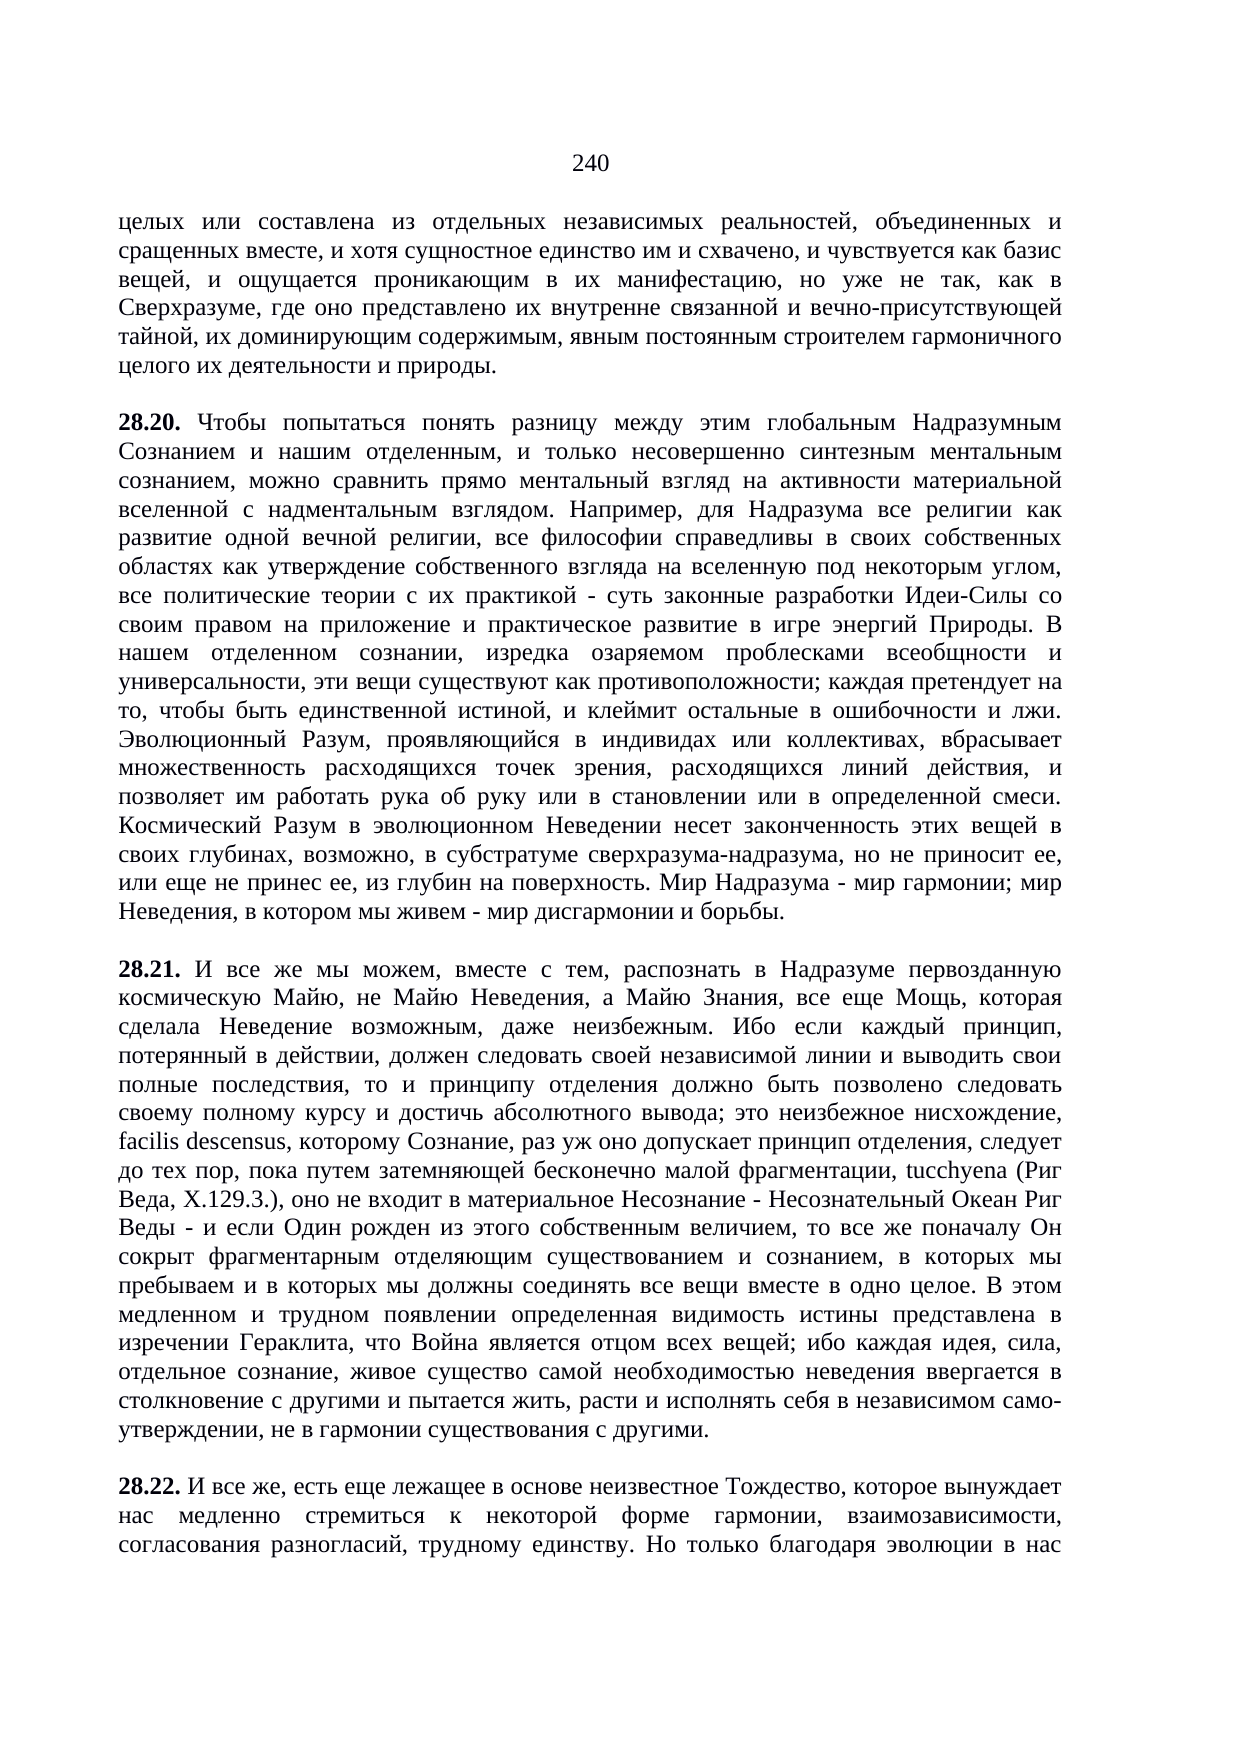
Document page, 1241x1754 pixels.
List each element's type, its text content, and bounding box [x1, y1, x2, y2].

text 28.20. Чтобы попытаться понять разницу между этим глобальным Надразумным Сознанием и нашим отделенным, и только несовершенно синтезным ментальным сознанием, можно сравнить прямо ментальный взгляд на активности материальной вселенной с надментальным взглядом. Например, для Надразума все религии как развитие одной вечной религии, все философии справедливы в своих собственных областях как утверждение собственного взгляда на вселенную под некоторым углом, все политические теории с их практикой - суть законные разработки Идеи-Силы со своим правом на приложение и практическое развитие в игре энергий Природы. В нашем отделенном сознании, изредка озаряемом проблесками всеобщности и универсальности, эти вещи существуют как противоположности; каждая претендует на то, чтобы быть единственной истиной, и клеймит остальные в ошибочности и лжи. Эволюционный Разум, проявляющийся в индивидах или коллективах, вбрасывает множественность расходящихся точек зрения, расходящихся линий действия, и позволяет им работать рука об руку или в становлении или в определенной смеси. Космический Разум в эволюционном Неведении несет законченность этих вещей в своих глубинах, возможно, в субстратуме сверхразума-надразума, но не приносит ее, или еще не принес ее, из глубин на поверхность. Мир Надразума - мир гармонии; мир Неведения, в котором мы живем - мир дисгармонии и борьбы. [118, 407, 1063, 925]
text 28.22. И все же, есть еще лежащее в основе неизвестное Тождество, которое вынуждает нас медленно стремиться к некоторой форме гармонии, взаимозависимости, согласования разногласий, трудному единству. Но только благодаря эволюции в нас [118, 1471, 1063, 1557]
text 28.21. И все же мы можем, вместе с тем, распознать в Надразуме первозданную космическую Майю, не Майю Неведения, а Майю Знания, все еще Мощь, которая сделала Неведение возможным, даже неизбежным. Ибо если каждый принцип, потерянный в действии, должен следовать своей независимой линии и выводить свои полные последствия, то и принципу отделения должно быть позволено следовать своему полному курсу и достичь абсолютного вывода; это неизбежное нисхождение, facilis descensus, которому Сознание, раз уж оно допускает принцип отделения, следует до тех пор, пока путем затемняющей бесконечно малой фрагментации, tucchyena (Риг Веда, X.129.3.), оно не входит в материальное Несознание - Несознательный Океан Риг Веды - и если Один рожден из этого собственным величием, то все же поначалу Он сокрыт фрагментарным отделяющим существованием и сознанием, в которых мы пребываем и в которых мы должны соединять все вещи вместе в одно целое. В этом медленном и трудном появлении определенная видимость истины представлена в изречении Гераклита, что Война является отцом всех вещей; ибо каждая идея, сила, отдельное сознание, живое существо самой необходимостью неведения ввергается в столкновение с другими и пытается жить, расти и исполнять себя в независимом само-утверждении, не в гармонии существования с другими. [118, 954, 1063, 1442]
text целых или составлена из отдельных независимых реальностей, объединенных и сращенных вместе, и хотя сущностное единство им и схвачено, и чувствуется как базис вещей, и ощущается проникающим в их манифестацию, но уже не так, как в Сверхразуме, где оно представлено их внутренне связанной и вечно-присутствующей тайной, их доминирующим содержимым, явным постоянным строителем гармоничного целого их деятельности и природы. [118, 206, 1063, 379]
